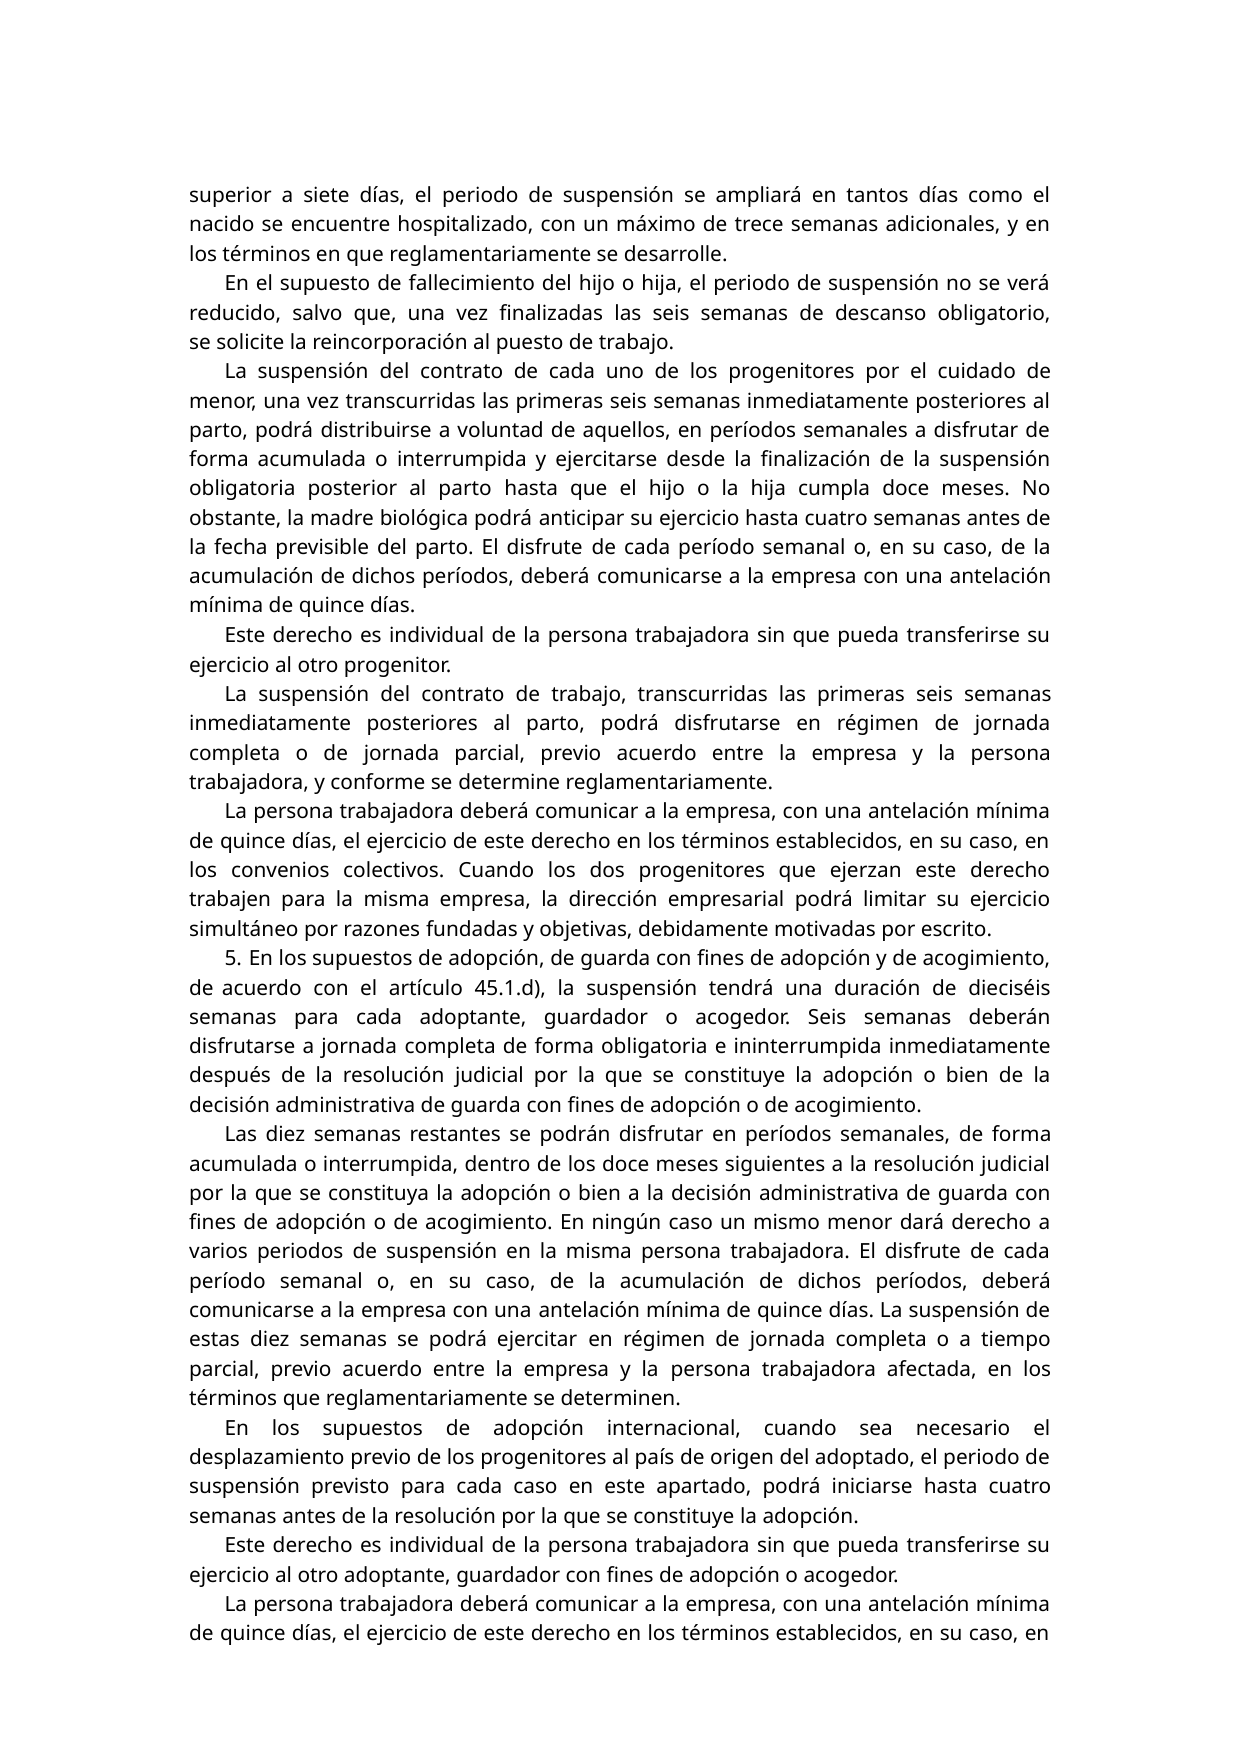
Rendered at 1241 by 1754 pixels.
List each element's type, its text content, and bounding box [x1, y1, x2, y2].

text En los supuestos de adopción internacional, cuando sea necesario el desplazamiento previo de los progenitores al país de origen del adoptado, el periodo de suspensión previsto para cada caso en este apartado, podrá iniciarse hasta cuatro semanas antes de la resolución por la que se constituye la adopción. [189, 1413, 1051, 1529]
text La persona trabajadora deberá comunicar a la empresa, con una antelación mínima de quince días, el ejercicio de este derecho en los términos establecidos, en su caso, en [189, 1589, 1051, 1647]
list En los supuestos de adopción, de guarda con fines de adopción y de acogimiento, de acuerdo con el artículo 45.1.d), la suspensión tendrá una duración de dieciséis semanas para cada adoptante, guardador o acogedor. Seis semanas deberán disfrutarse a jornada completa de forma obligatoria e ininterrumpida inmediatamente después de la resolución judicial por la que se constituye la adopción o bien de la decisión administrativa de guarda con fines de adopción o de acogimiento. [189, 943, 1051, 1118]
text La persona trabajadora deberá comunicar a la empresa, con una antelación mínima de quince días, el ejercicio de este derecho en los términos establecidos, en su caso, en los convenios colectivos. Cuando los dos progenitores que ejerzan este derecho trabajen para la misma empresa, la dirección empresarial podrá limitar su ejercicio simultáneo por razones fundadas y objetivas, debidamente motivadas por escrito. [189, 797, 1051, 942]
text Este derecho es individual de la persona trabajadora sin que pueda transferirse su ejercicio al otro adoptante, guardador con fines de adopción o acogedor. [189, 1531, 1052, 1588]
text Este derecho es individual de la persona trabajadora sin que pueda transferirse su ejercicio al otro progenitor. [189, 621, 1052, 678]
text Las diez semanas restantes se podrán disfrutar en períodos semanales, de forma acumulada o interrumpida, dentro de los doce meses siguientes a la resolución judicial por la que se constituya la adopción o bien a la decisión administrativa de guarda con fines de adopción o de acogimiento. En ningún caso un mismo menor dará derecho a varios periodos de suspensión en la misma persona trabajadora. El disfrute de cada período semanal o, en su caso, de la acumulación de dichos períodos, deberá comunicarse a la empresa con una antelación mínima de quince días. La suspensión de estas diez semanas se podrá ejercitar en régimen de jornada completa o a tiempo parcial, previo acuerdo entre la empresa y la persona trabajadora afectada, en los términos que reglamentariamente se determinen. [189, 1119, 1051, 1411]
text superior a siete días, el periodo de suspensión se ampliará en tantos días como el nacido se encuentre hospitalizado, con un máximo de trece semanas adicionales, y en los términos en que reglamentariamente se desarrolle. [189, 180, 1051, 267]
text La suspensión del contrato de cada uno de los progenitores por el cuidado de menor, una vez transcurridas las primeras seis semanas inmediatamente posteriores al parto, podrá distribuirse a voluntad de aquellos, en períodos semanales a disfrutar de forma acumulada o interrumpida y ejercitarse desde la finalización de la suspensión obligatoria posterior al parto hasta que el hijo o la hija cumpla doce meses. No obstante, la madre biológica podrá anticipar su ejercicio hasta cuatro semanas antes de la fecha previsible del parto. El disfrute de cada período semanal o, en su caso, de la acumulación de dichos períodos, deberá comunicarse a la empresa con una antelación mínima de quince días. [189, 356, 1051, 619]
text La suspensión del contrato de trabajo, transcurridas las primeras seis semanas inmediatamente posteriores al parto, podrá disfrutarse en régimen de jornada completa o de jornada parcial, previo acuerdo entre la empresa y la persona trabajadora, y conforme se determine reglamentariamente. [189, 679, 1052, 796]
text En el supuesto de fallecimiento del hijo o hija, el periodo de suspensión no se verá reducido, salvo que, una vez finalizadas las seis semanas de descanso obligatorio, se solicite la reincorporación al puesto de trabajo. [189, 268, 1051, 355]
